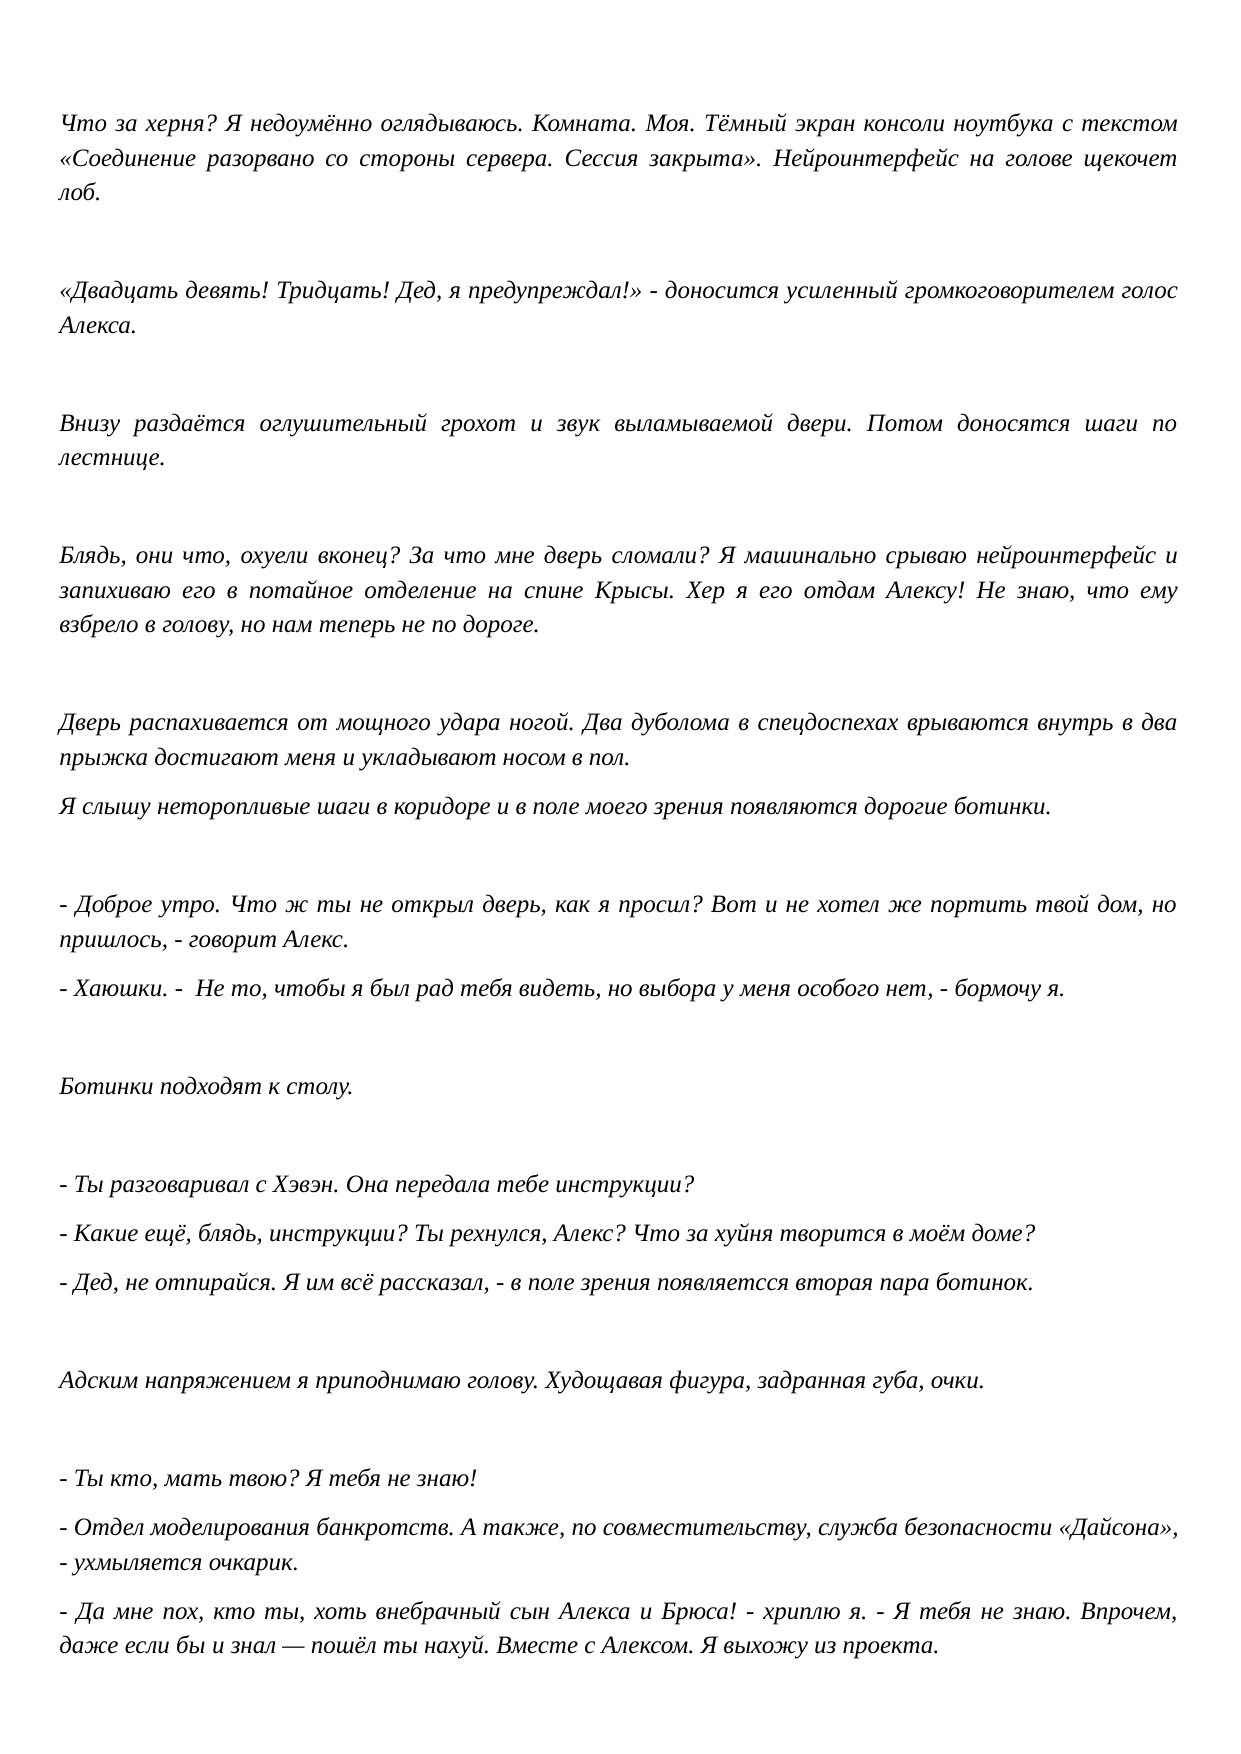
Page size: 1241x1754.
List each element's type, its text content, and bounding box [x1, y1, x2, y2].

text - Ты разговаривал с Хэвэн. Она передала тебе инструкции? [59, 1169, 1181, 1198]
text Внизу раздаётся оглушительный грохот и звук выламываемой двери. Потом доносятся шаги по лестнице. [59, 408, 1181, 471]
text - Хаюшки. - Не то, чтобы я был рад тебя видеть, но выбора у меня особого нет, - бормочу я. [59, 973, 1181, 1001]
text Блядь, они что, охуели вконец? За что мне дверь сломали? Я машинально срываю нейроинтерфейс и запихиваю его в потайное отделение на спине Крысы. Хер я его отдам Алексу! Не знаю, что ему взбрело в голову, но нам теперь не по дороге. [59, 540, 1181, 638]
text - Отдел моделирования банкротств. А также, по совместительству, служба безопасности «Дайсона», - ухмыляется очкарик. [59, 1512, 1181, 1576]
text - Да мне пох, кто ты, хоть внебрачный сын Алекса и Брюса! - хриплю я. - Я тебя не знаю. Впрочем, даже если бы и знал — пошёл ты нахуй. Вместе с Алексом. Я выхожу из проекта. [59, 1596, 1181, 1659]
text - Дед, не отпирайся. Я им всё рассказал, - в поле зрения появляетсся вторая пара ботинок. [59, 1267, 1181, 1296]
text Адским напряжением я приподнимаю голову. Худощавая фигура, задранная губа, очки. [59, 1365, 1181, 1394]
text - Ты кто, мать твою? Я тебя не знаю! [59, 1463, 1181, 1492]
text - Доброе утро. Что ж ты не открыл дверь, как я просил? Вот и не хотел же портить твой дом, но пришлось, - говорит Алекс. [59, 889, 1181, 952]
text «Двадцать девять! Тридцать! Дед, я предупреждал!» - доносится усиленный громкоговорителем голос Алекса. [59, 275, 1181, 338]
text Дверь распахивается от мощного удара ногой. Два дуболома в спецдоспехах врываются внутрь в два прыжка достигают меня и укладывают носом в пол. [59, 707, 1181, 771]
text Что за херня? Я недоумённо оглядываюсь. Комната. Моя. Тёмный экран консоли ноутбука с текстом «Соединение разорвано со стороны сервера. Сессия закрыта». Нейроинтерфейс на голове щекочет лоб. [59, 108, 1181, 206]
text - Какие ещё, блядь, инструкции? Ты рехнулся, Алекс? Что за хуйня творится в моём доме? [59, 1218, 1181, 1247]
text Я слышу неторопливые шаги в коридоре и в поле моего зрения появляются дорогие ботинки. [59, 791, 1181, 820]
text Ботинки подходят к столу. [59, 1071, 1181, 1099]
